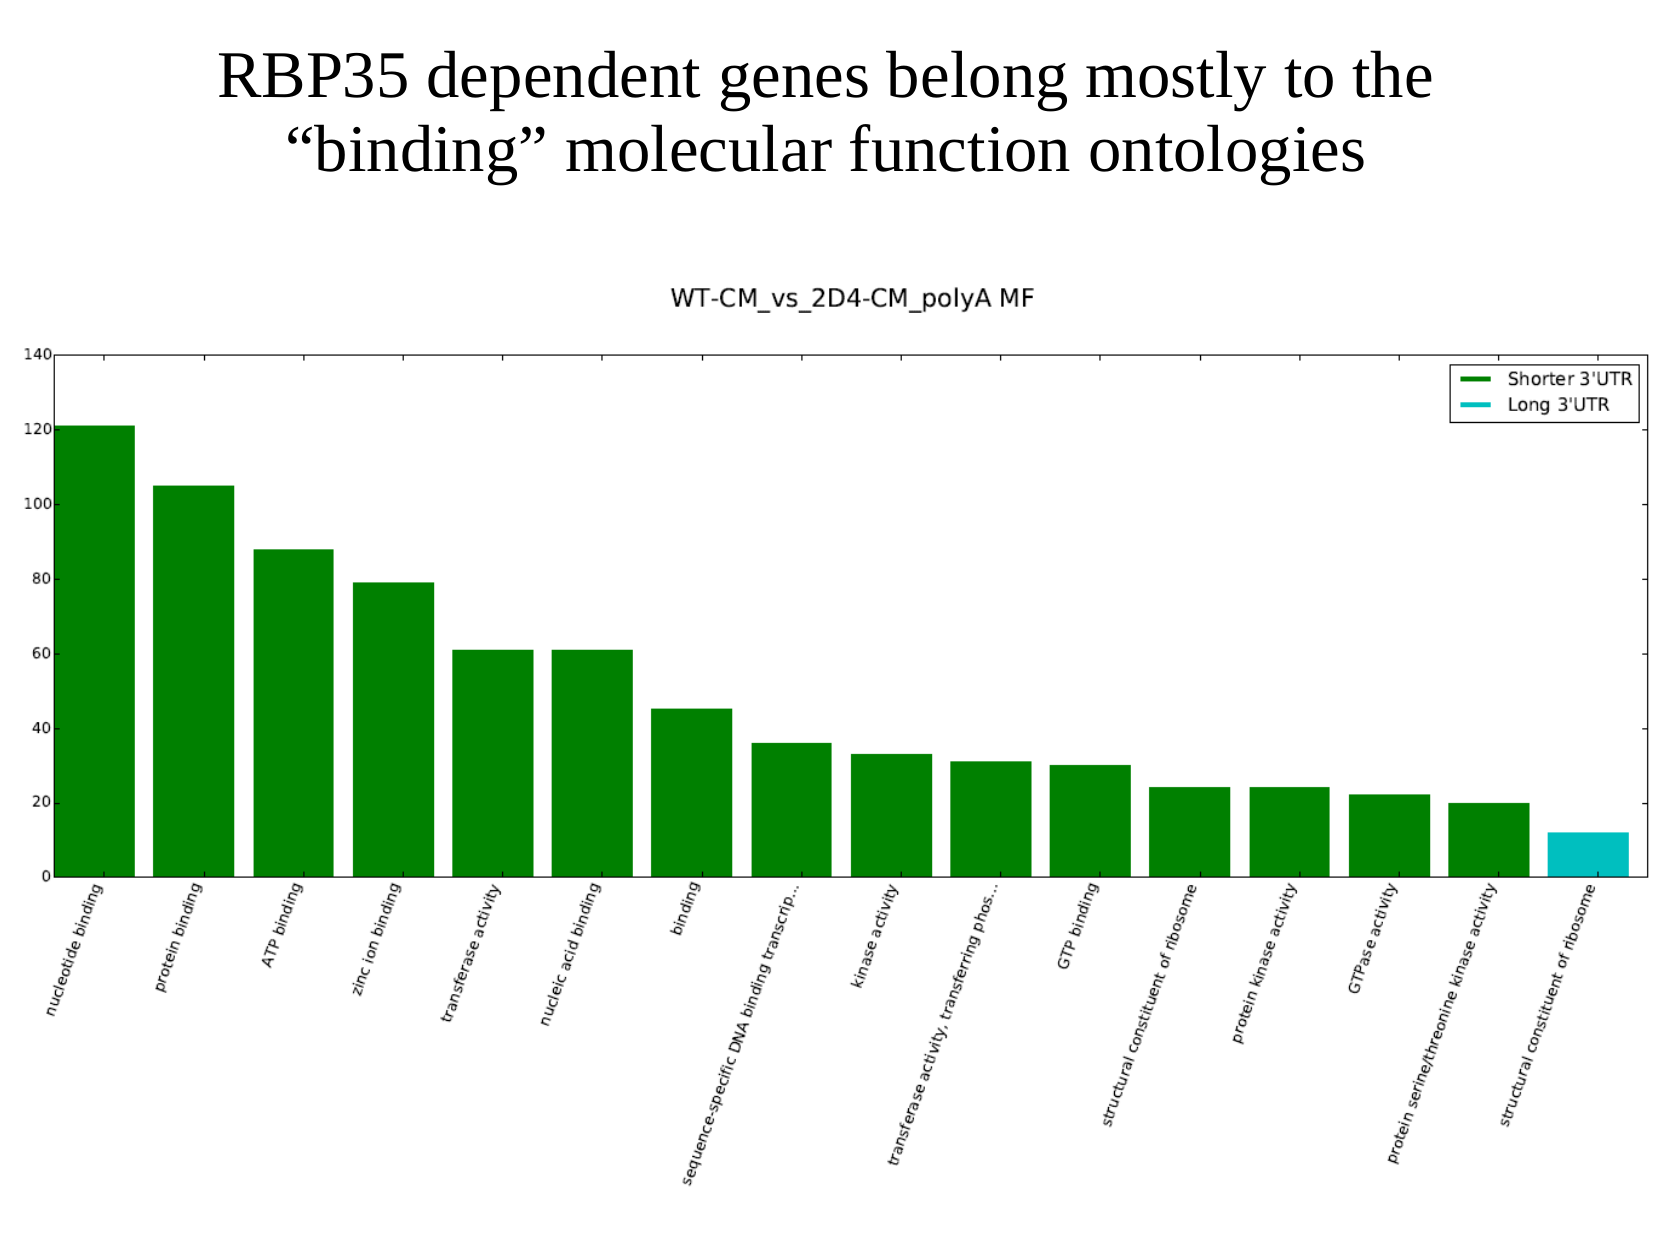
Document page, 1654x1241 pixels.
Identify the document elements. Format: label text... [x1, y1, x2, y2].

title RBP35 dependent genes belong mostly to the “binding” molecular function ontologies [82, 8, 1571, 216]
picture [15, 259, 1652, 1194]
